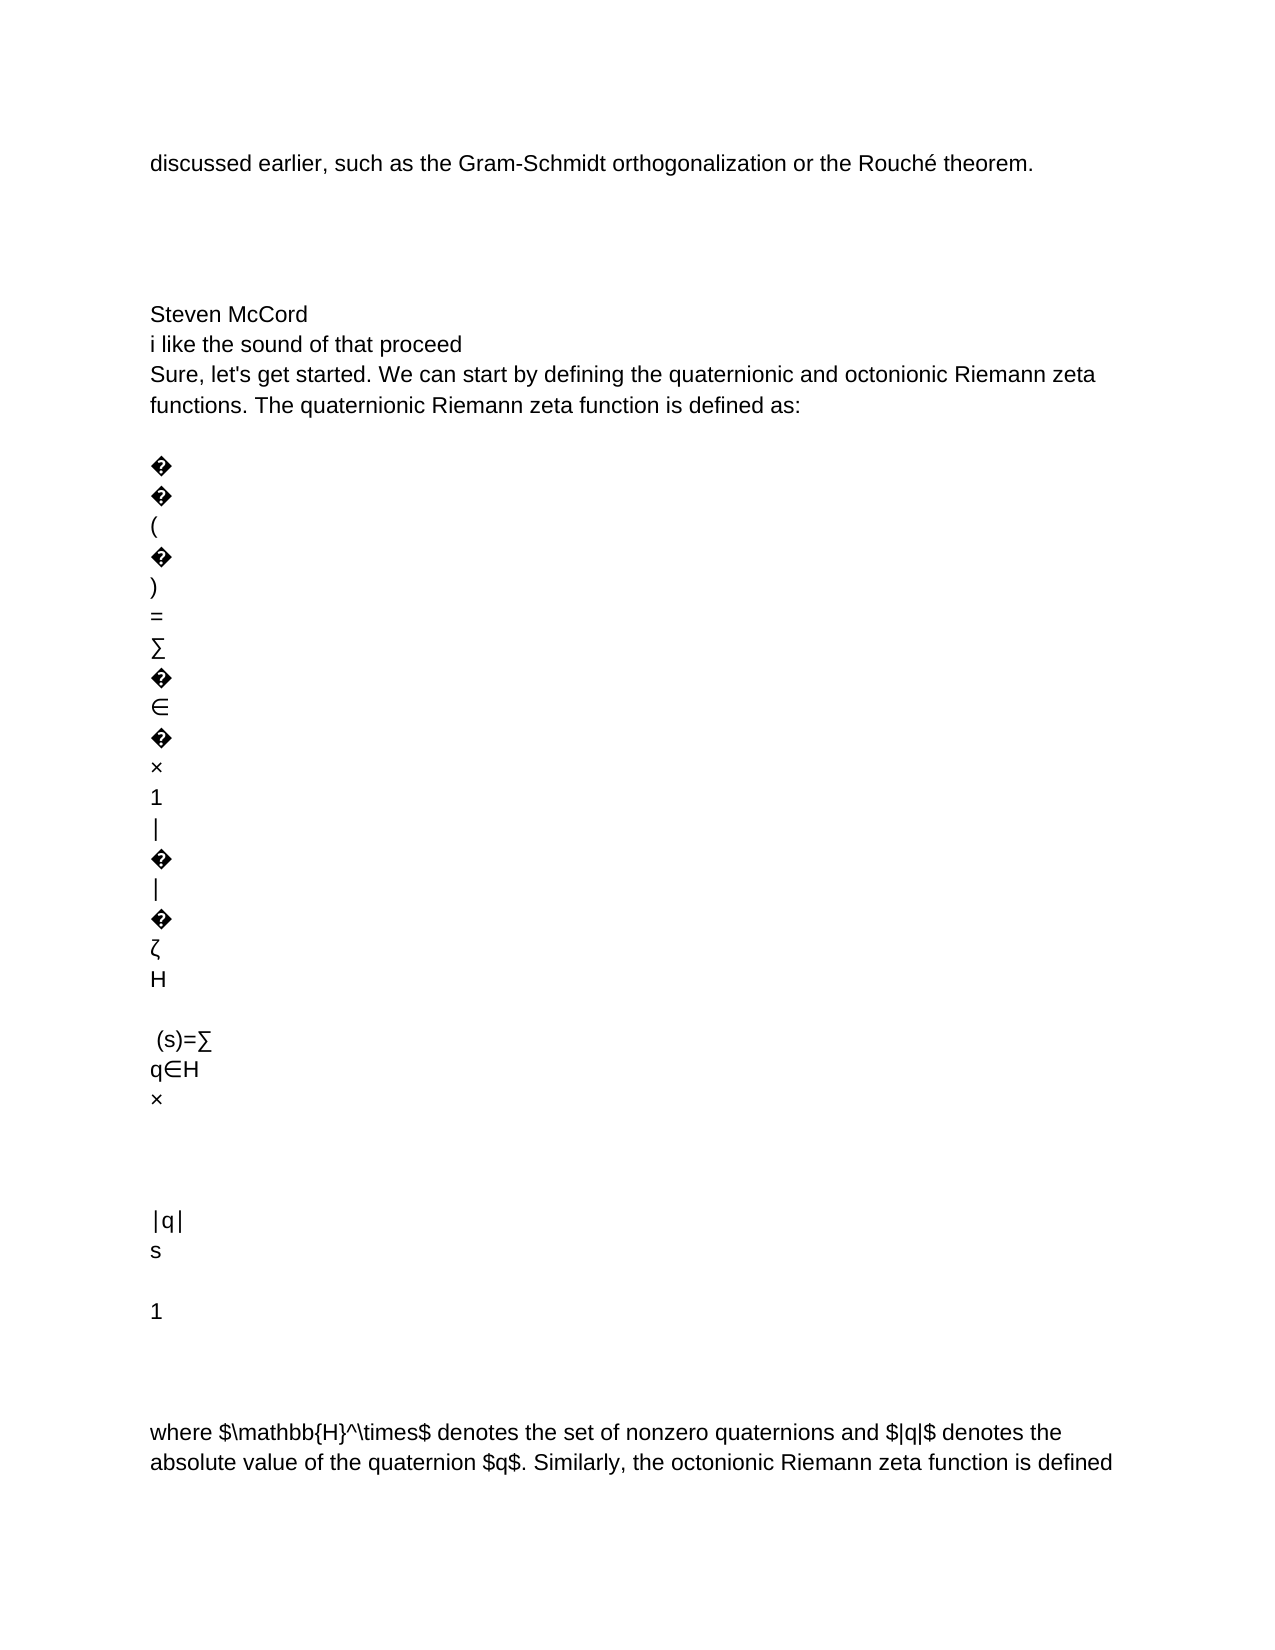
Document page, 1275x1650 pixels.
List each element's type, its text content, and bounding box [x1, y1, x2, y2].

text ​ [150, 1147, 1125, 1173]
text ∈ [150, 694, 1125, 720]
text s [150, 1237, 1125, 1264]
text ζ [150, 935, 1125, 962]
text � [150, 905, 1125, 932]
text q∈H [150, 1056, 1125, 1083]
text discussed earlier, such as the Gram-Schmidt orthogonalization or the Rouché theorem. [150, 150, 1125, 176]
text 1 [150, 784, 1125, 811]
text Sure, let's get started. We can start by defining the quaternionic and octonionic Riemann zeta functions. The quaternionic Riemann zeta function is defined as: [150, 361, 1125, 418]
text (s)=∑ [150, 1026, 1125, 1052]
text � [150, 724, 1125, 750]
text = [150, 603, 1125, 629]
text ∣ [150, 814, 1125, 841]
text ) [150, 573, 1125, 599]
text � [150, 845, 1125, 871]
text ∣q∣ [150, 1207, 1125, 1234]
text � [150, 663, 1125, 690]
text � [150, 543, 1125, 569]
text where $\mathbb{H}^\times$ denotes the set of nonzero quaternions and $|q|$ denotes the absolute value of the quaternion $q$. Similarly, the octonionic Riemann zeta function is defined [150, 1419, 1125, 1475]
text � [150, 482, 1125, 509]
text ∣ [150, 875, 1125, 901]
text � [150, 452, 1125, 478]
text 1 [150, 1298, 1125, 1324]
text ∑ [150, 633, 1125, 660]
text ​ [150, 996, 1125, 1022]
text × [150, 754, 1125, 781]
text ​ [150, 1328, 1125, 1354]
text i like the sound of that proceed [150, 331, 1125, 358]
text H [150, 966, 1125, 992]
text ( [150, 512, 1125, 539]
text × [150, 1086, 1125, 1113]
text Steven McCord [150, 301, 1125, 327]
